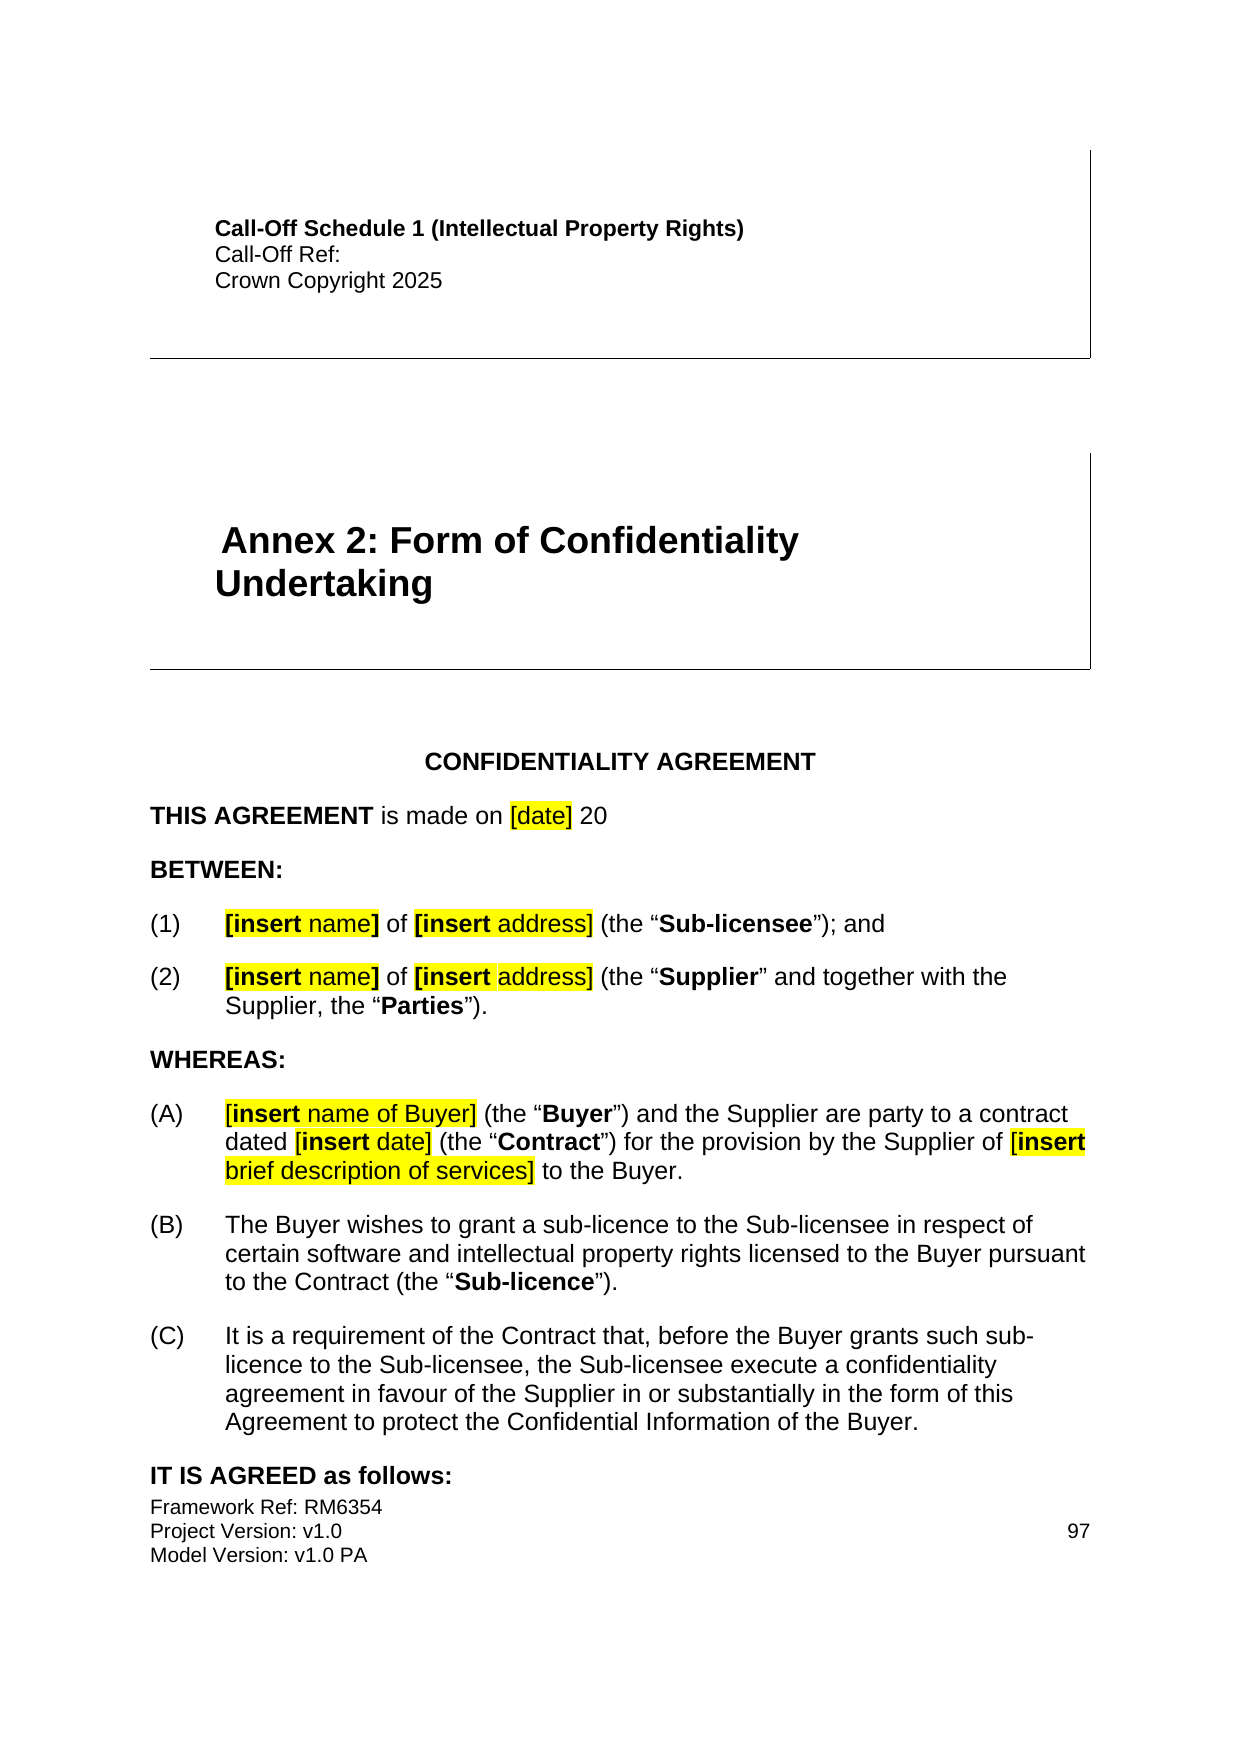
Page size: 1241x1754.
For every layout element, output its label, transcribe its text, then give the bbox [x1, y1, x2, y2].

text IT IS AGREED as follows: [150, 1461, 1090, 1490]
list [insert name] of [insert address] (the “Sub-licensee”); and [150, 909, 1090, 937]
text (A) [insert name of Buyer] (the “Buyer”) and the Supplier are party to a contract dated [insert date] (the “Contract”) for the provision by the Supplier of [insert brief description of services] to the Buyer. [150, 1099, 1090, 1185]
text BETWEEN: [150, 855, 1090, 884]
text THIS AGREEMENT is made on [date] 20 [150, 801, 1090, 830]
text (C) It is a requirement of the Contract that, before the Buyer grants such sub-licence to the Sub-licensee, the Sub-licensee execute a confidentiality agreement in favour of the Supplier in or substantially in the form of this Agreement to protect the Confidential Information of the Buyer. [150, 1321, 1090, 1436]
text WHEREAS: [150, 1045, 1090, 1074]
text Annex 2: Form of Confidentiality Undertaking [150, 453, 1090, 669]
list [insert name] of [insert address] (the “Supplier” and together with the Supplier, the “Parties”). [150, 962, 1090, 1020]
title CONFIDENTIALITY AGREEMENT [150, 747, 1090, 776]
text (B) The Buyer wishes to grant a sub-licence to the Sub-licensee in respect of certain software and intellectual property rights licensed to the Buyer pursuant to the Contract (the “Sub-licence”). [150, 1210, 1090, 1296]
